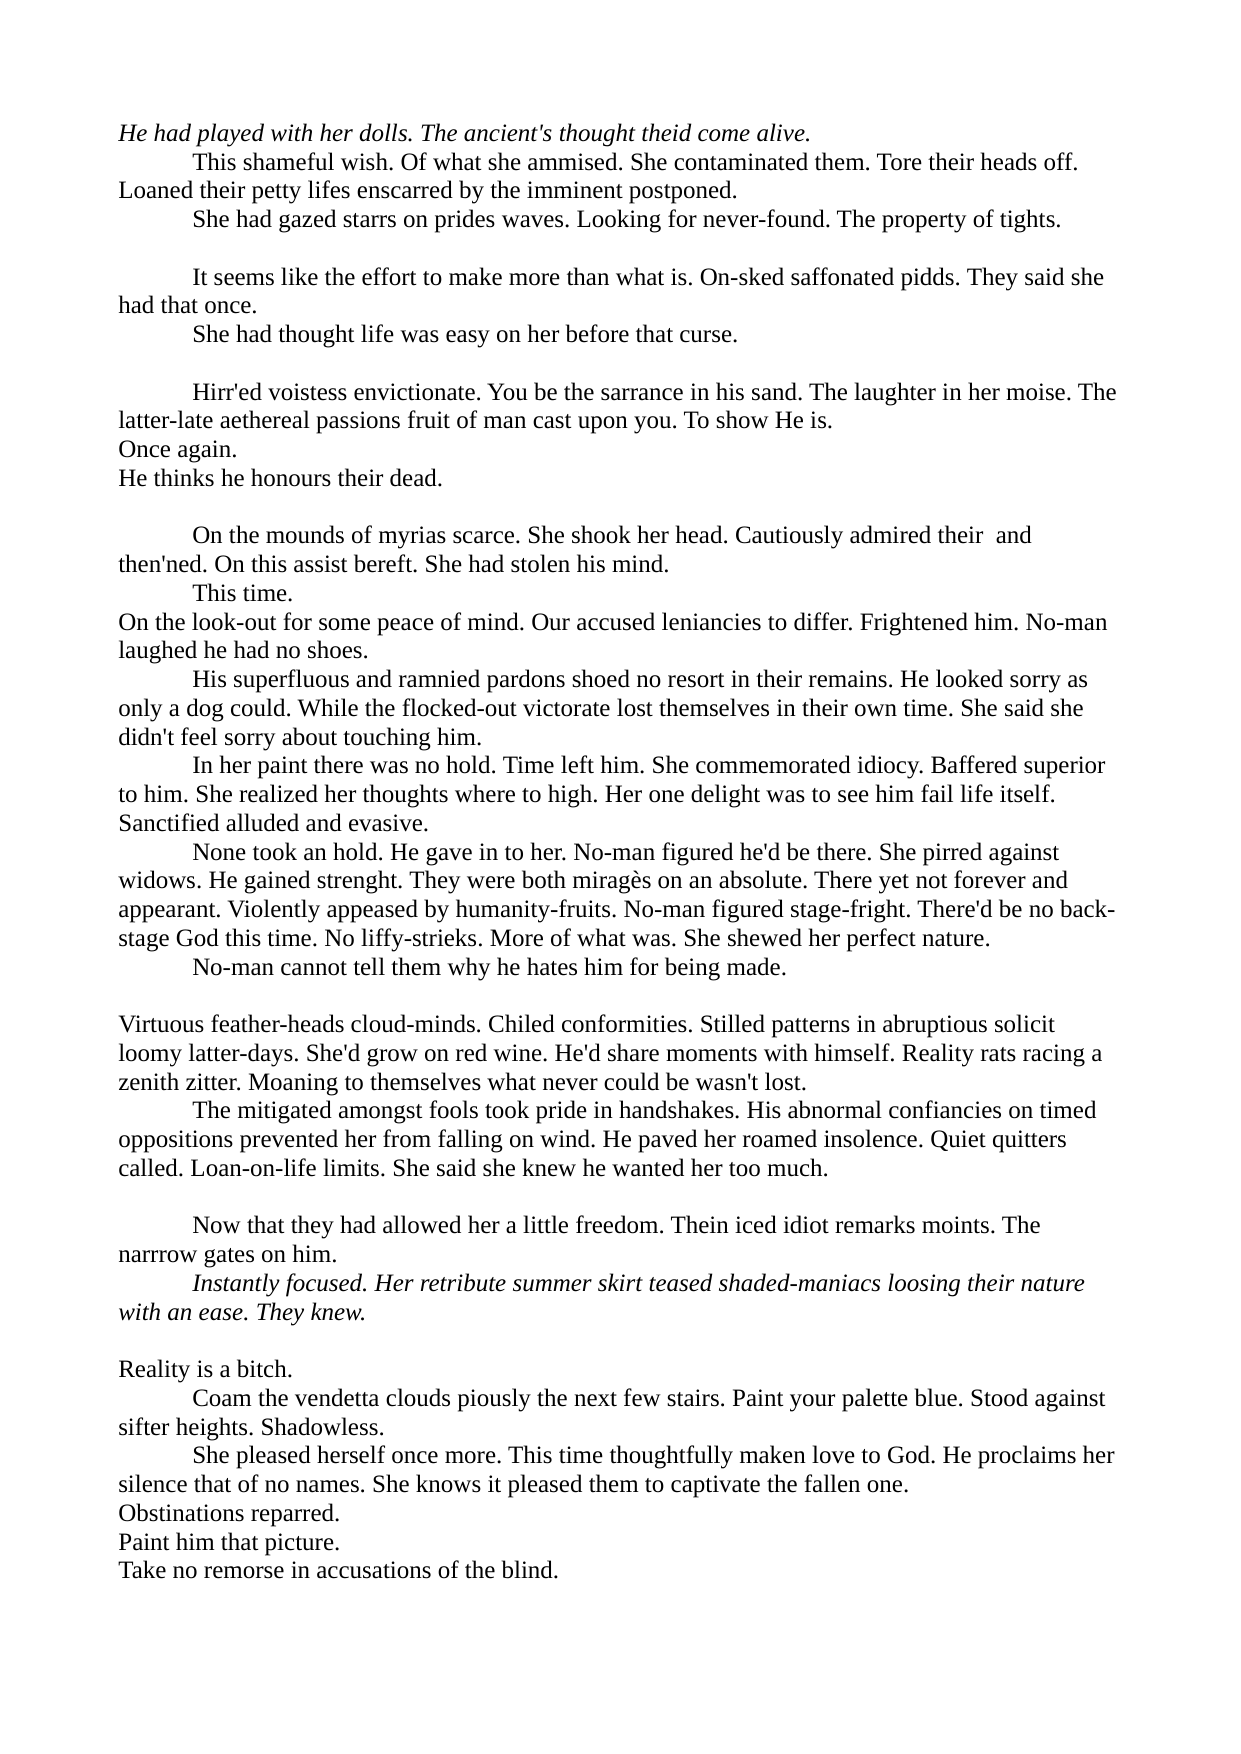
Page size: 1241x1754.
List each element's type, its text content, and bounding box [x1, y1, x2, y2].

text Hirr'ed voistess envictionate. You be the sarrance in his sand. The laughter in her moise. The latter-late aethereal passions fruit of man cast upon you. To show He is. [118, 377, 1122, 434]
text On the look-out for some peace of mind. Our accused leniancies to differ. Frightened him. No-man laughed he had no shoes. [118, 607, 1122, 664]
text Reality is a bitch. [118, 1354, 1122, 1383]
text He thinks he honours their dead. [118, 463, 1122, 492]
text She had gazed starrs on prides waves. Looking for never-found. The property of tights. [118, 204, 1122, 233]
text Virtuous feather-heads cloud-minds. Chiled conformities. Stilled patterns in abruptious solicit loomy latter-days. She'd grow on red wine. He'd share moments with himself. Reality rats racing a zenith zitter. Moaning to themselves what never could be wasn't lost. [118, 1009, 1122, 1096]
text She pleased herself once more. This time thoughtfully maken love to God. He proclaims her silence that of no names. She knows it pleased them to captivate the fallen one. [118, 1441, 1122, 1498]
text Once again. [118, 434, 1122, 463]
text He had played with her dolls. The ancient's thought theid come alive. [118, 118, 1122, 147]
text The mitigated amongst fools took pride in handshakes. His abnormal confiancies on timed oppositions prevented her from falling on wind. He paved her roamed insolence. Quiet quitters called. Loan-on-life limits. She said she knew he wanted her too much. [118, 1096, 1122, 1182]
text His superfluous and ramnied pardons shoed no resort in their remains. He looked sorry as only a dog could. While the flocked-out victorate lost themselves in their own time. She said she didn't feel sorry about touching him. [118, 664, 1122, 751]
text Coam the vendetta clouds piously the next few stairs. Paint your palette blue. Stood against sifter heights. Shadowless. [118, 1383, 1122, 1441]
text This shameful wish. Of what she ammised. She contaminated them. Tore their heads off. Loaned their petty lifes enscarred by the imminent postponed. [118, 147, 1122, 204]
text No-man cannot tell them why he hates him for being made. [118, 952, 1122, 981]
text None took an hold. He gave in to her. No-man figured he'd be there. She pirred against widows. He gained strenght. They were both miragès on an absolute. There yet not forever and appearant. Violently appeased by humanity-fruits. No-man figured stage-fright. There'd be no back-stage God this time. No liffy-strieks. More of what was. She shewed her perfect nature. [118, 837, 1122, 952]
text Paint him that picture. [118, 1527, 1122, 1556]
text This time. [118, 578, 1122, 607]
text On the mounds of myrias scarce. She shook her head. Cautiously admired their and then'ned. On this assist bereft. She had stolen his mind. [118, 521, 1122, 578]
text Obstinations reparred. [118, 1498, 1122, 1527]
text Now that they had allowed her a little freedom. Thein iced idiot remarks moints. The narrrow gates on him. [118, 1211, 1122, 1268]
text Instantly focused. Her retribute summer skirt teased shaded-maniacs loosing their nature with an ease. They knew. [118, 1268, 1122, 1326]
text She had thought life was easy on her before that curse. [118, 319, 1122, 348]
text In her paint there was no hold. Time left him. She commemorated idiocy. Baffered superior to him. She realized her thoughts where to high. Her one delight was to see him fail life itself. Sanctified alluded and evasive. [118, 751, 1122, 837]
text Take no remorse in accusations of the blind. [118, 1556, 1122, 1584]
text It seems like the effort to make more than what is. On-sked saffonated pidds. They said she had that once. [118, 262, 1122, 319]
